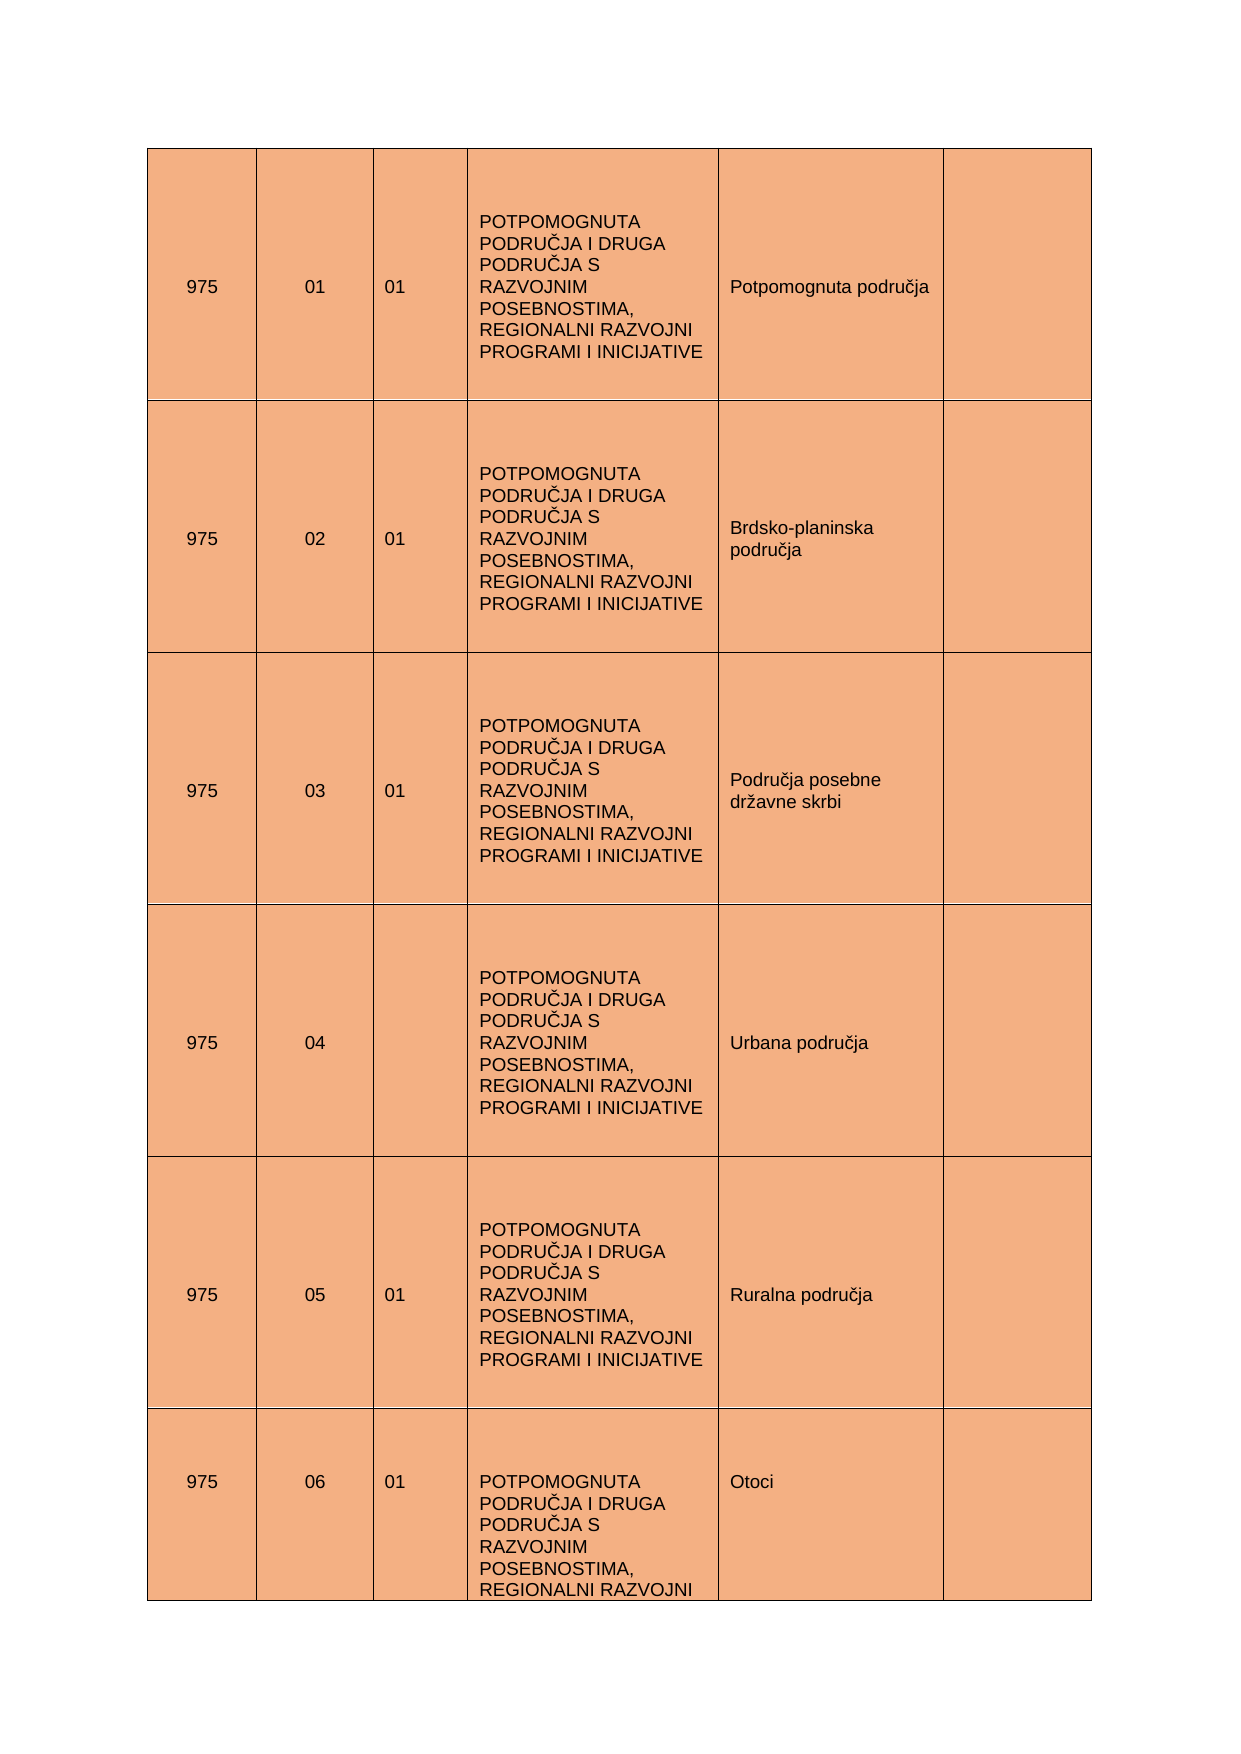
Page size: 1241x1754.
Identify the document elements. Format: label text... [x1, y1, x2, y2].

table_cell POTPOMOGNUTA PODRUČJA I DRUGA PODRUČJA S RAZVOJNIM POSEBNOSTIMA, REGIONALNI RAZVOJNI PROGRAMI I INICIJATIVE [468, 1157, 718, 1407]
table_cell 975 [148, 653, 256, 903]
table_cell 01 [374, 1157, 467, 1407]
table_cell 975 [148, 401, 256, 652]
table_cell [944, 1409, 1091, 1600]
table_cell Ruralna područja [719, 1157, 943, 1407]
table_cell Urbana područja [719, 905, 943, 1156]
table_cell Otoci [719, 1409, 943, 1600]
table_cell [944, 401, 1091, 652]
table_cell POTPOMOGNUTA PODRUČJA I DRUGA PODRUČJA S RAZVOJNIM POSEBNOSTIMA, REGIONALNI RAZVOJNI PROGRAMI I INICIJATIVE [468, 149, 718, 399]
table_cell 01 [374, 1409, 467, 1600]
table_cell 03 [257, 653, 373, 903]
table_cell 02 [257, 401, 373, 652]
table_cell POTPOMOGNUTA PODRUČJA I DRUGA PODRUČJA S RAZVOJNIM POSEBNOSTIMA, REGIONALNI RAZVOJNI PROGRAMI I INICIJATIVE [468, 401, 718, 652]
table_cell 975 [148, 1409, 256, 1600]
table_cell 975 [148, 1157, 256, 1407]
table_cell POTPOMOGNUTA PODRUČJA I DRUGA PODRUČJA S RAZVOJNIM POSEBNOSTIMA, REGIONALNI RAZVOJNI PROGRAMI I INICIJATIVE [468, 905, 718, 1156]
table_cell POTPOMOGNUTA PODRUČJA I DRUGA PODRUČJA S RAZVOJNIM POSEBNOSTIMA, REGIONALNI RAZVOJNI PROGRAMI I INICIJATIVE [468, 653, 718, 903]
table_cell 01 [374, 653, 467, 903]
table_cell [374, 905, 467, 1156]
table_cell 06 [257, 1409, 373, 1600]
table_cell Brdsko-planinska područja [719, 401, 943, 652]
table_cell [944, 653, 1091, 903]
table_cell [944, 905, 1091, 1156]
table_cell POTPOMOGNUTA PODRUČJA I DRUGA PODRUČJA S RAZVOJNIM POSEBNOSTIMA, REGIONALNI RAZVOJNI [468, 1409, 718, 1600]
table_cell Područja posebne državne skrbi [719, 653, 943, 903]
table_cell [944, 1157, 1091, 1407]
table_cell 975 [148, 905, 256, 1156]
table_cell 01 [257, 149, 373, 399]
table_cell 01 [374, 401, 467, 652]
table_cell 01 [374, 149, 467, 399]
table_cell Potpomognuta područja [719, 149, 943, 399]
table_cell 04 [257, 905, 373, 1156]
table_cell 05 [257, 1157, 373, 1407]
table_cell [944, 149, 1091, 399]
table_cell 975 [148, 149, 256, 399]
